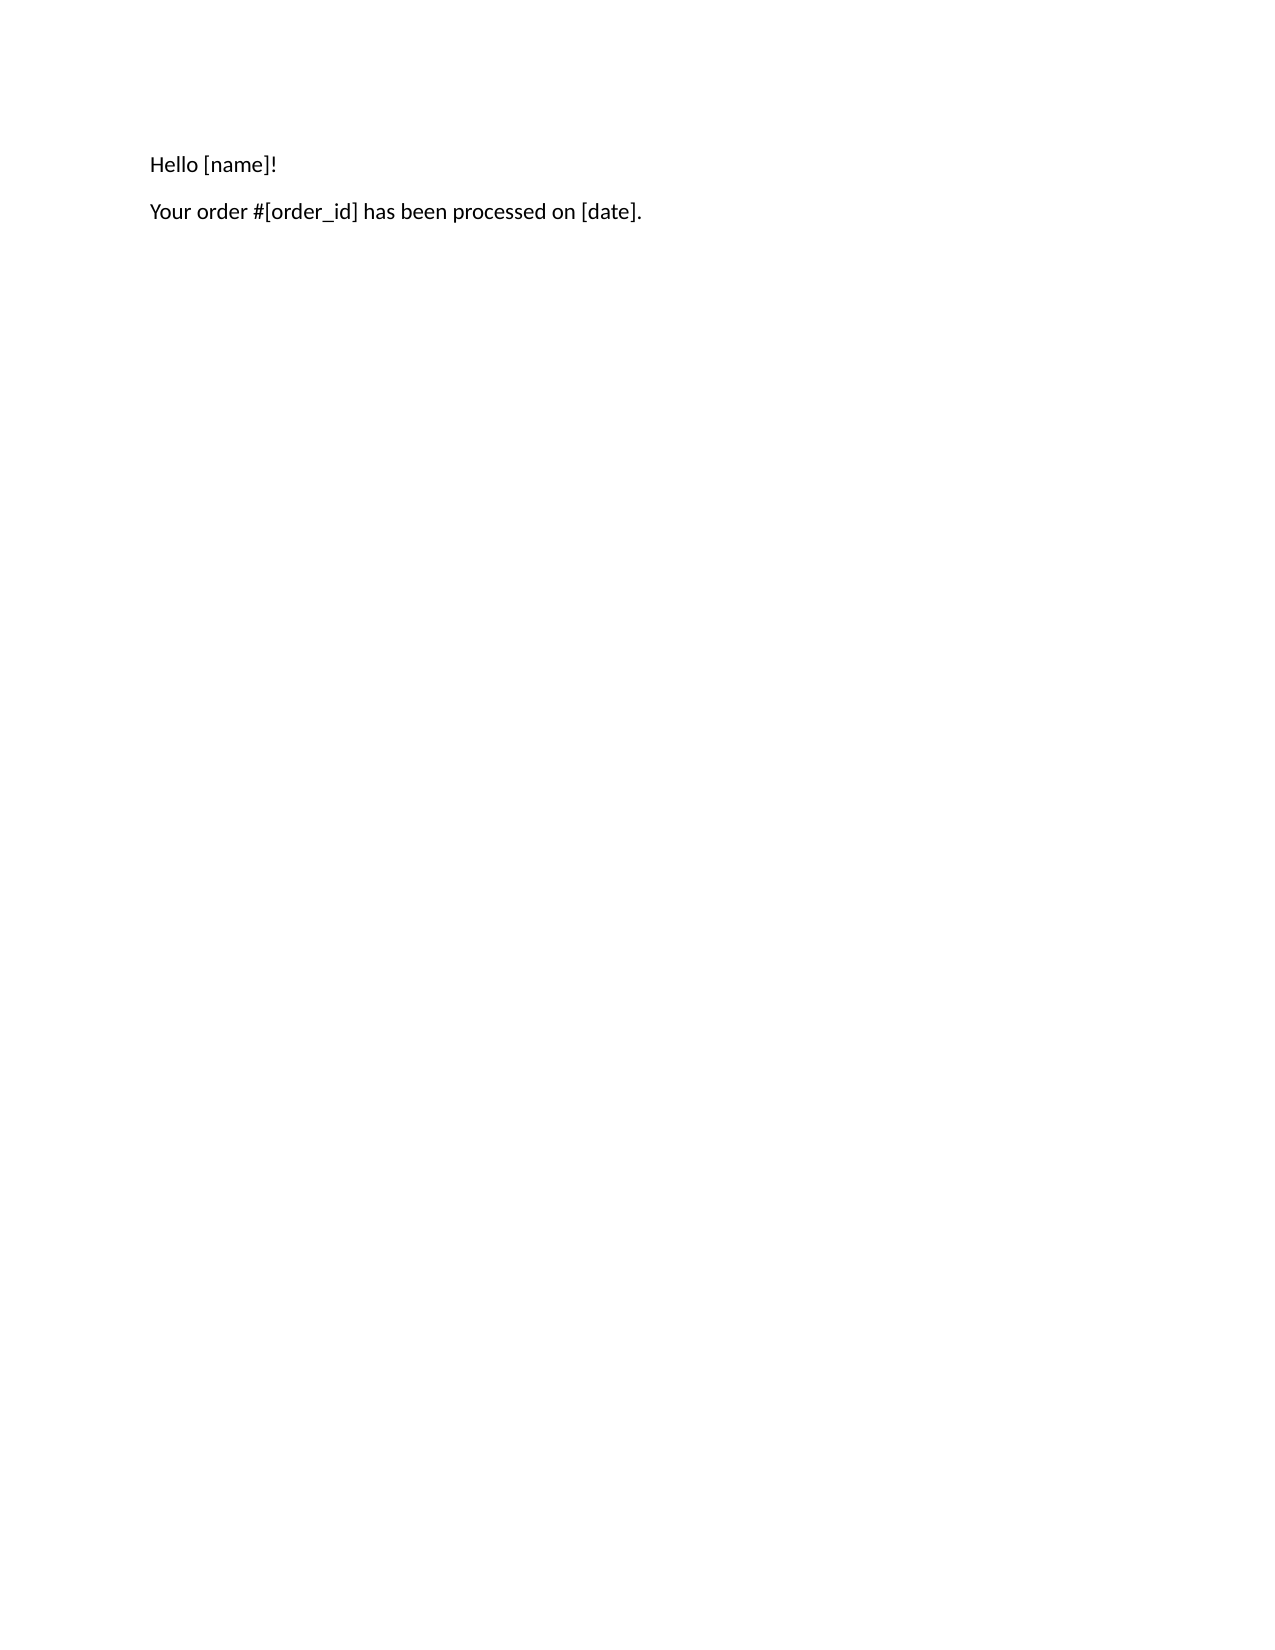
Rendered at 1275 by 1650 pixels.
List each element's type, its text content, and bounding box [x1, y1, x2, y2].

text Your order #[order_id] has been processed on [date]. [150, 197, 1125, 225]
text Hello [name]! [150, 150, 1125, 178]
